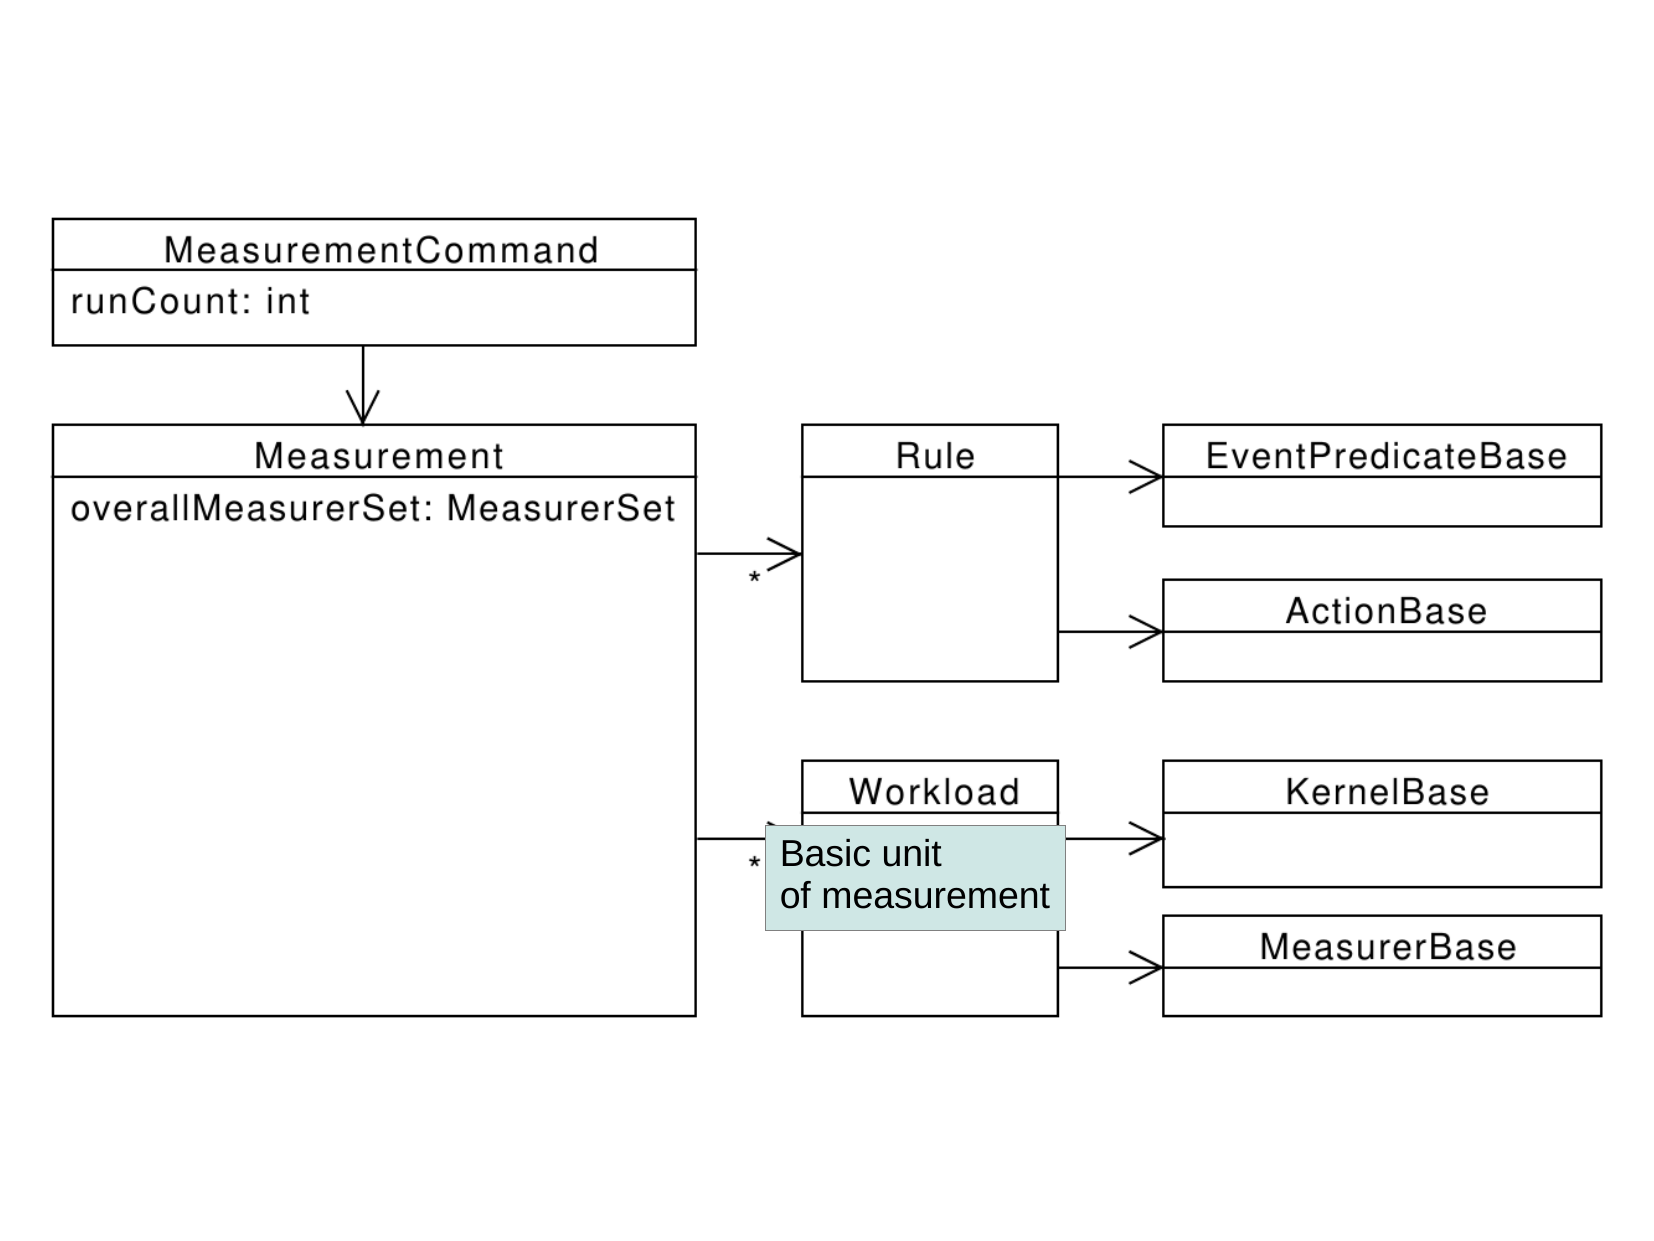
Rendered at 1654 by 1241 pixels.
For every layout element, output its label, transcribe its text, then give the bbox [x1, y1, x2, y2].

picture [1, 167, 1654, 1073]
text_box Basic unit of measurement [765, 825, 1066, 931]
